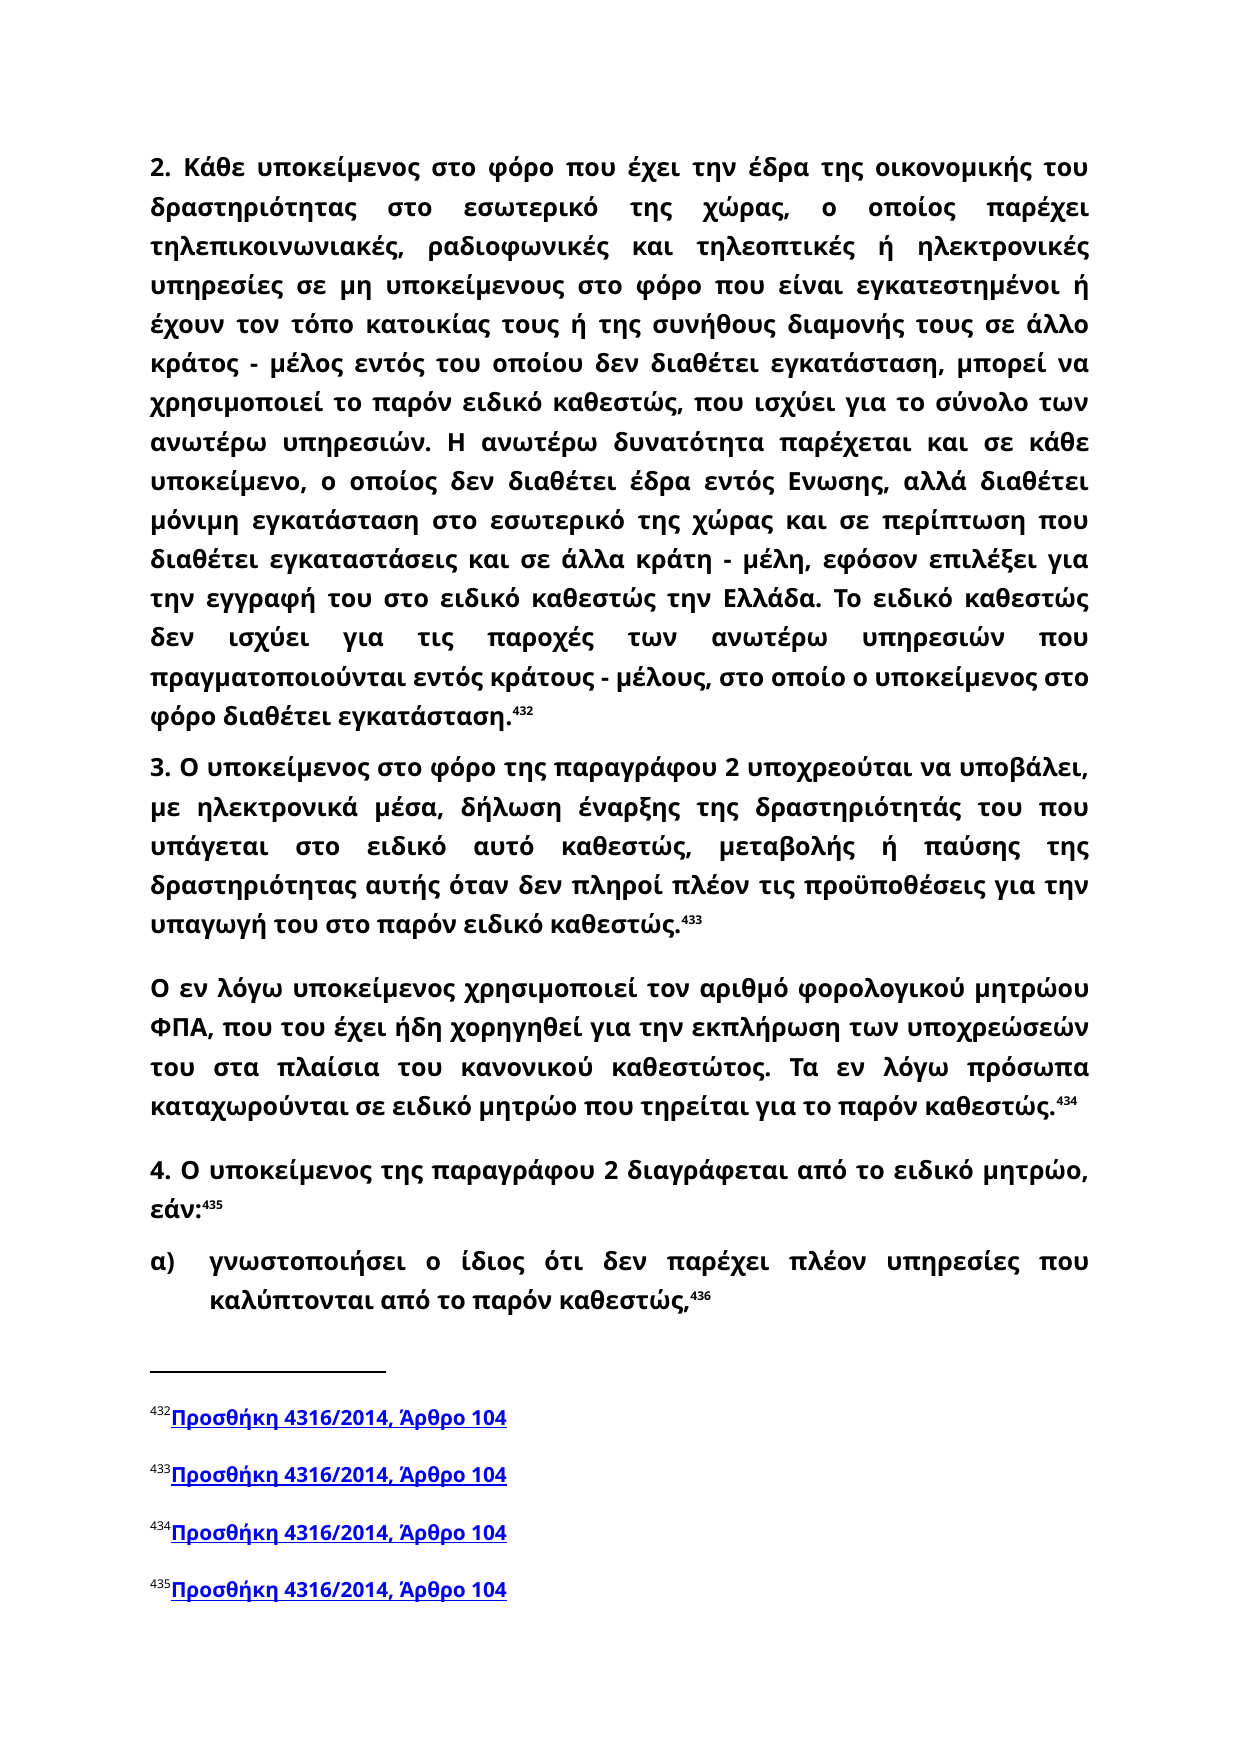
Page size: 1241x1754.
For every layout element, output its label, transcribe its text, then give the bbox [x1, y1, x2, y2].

text Ο εν λόγω υποκείμενος χρησιμοποιεί τον αριθμό φορολογικού μητρώου ΦΠΑ, που του έχει ήδη χορηγηθεί για την εκπλήρωση των υποχρεώσεών του στα πλαίσια του κανονικού καθεστώτος. Τα εν λόγω πρόσωπα καταχωρούνται σε ειδικό μητρώο που τηρείται για το παρόν καθεστώς. [150, 971, 1090, 1122]
text 3. Ο υποκείμενος στο φόρο της παραγράφου 2 υποχρεούται να υποβάλει, με ηλεκτρονικά μέσα, δήλωση έναρξης της δραστηριότητάς του που υπάγεται στο ειδικό αυτό καθεστώς, μεταβολής ή παύσης της δραστηριότητας αυτής όταν δεν πληροί πλέον τις προϋποθέσεις για την υπαγωγή του στο παρόν ειδικό καθεστώς. [150, 750, 1090, 941]
text 4. Ο υποκείμενος της παραγράφου 2 διαγράφεται από το ειδικό μητρώο, εάν: [150, 1152, 1090, 1226]
text Προσθήκη 4316/2014, Άρθρο 104 [150, 1518, 1090, 1546]
text Προσθήκη 4316/2014, Άρθρο 104 [150, 1460, 1090, 1489]
text Προσθήκη 4316/2014, Άρθρο 104 [150, 1576, 1090, 1604]
text Προσθήκη 4316/2014, Άρθρο 104 [150, 1403, 1090, 1431]
text 2. Κάθε υποκείμενος στο φόρο που έχει την έδρα της οικονομικής του δραστηριότητας στο εσωτερικό της χώρας, ο οποίος παρέχει τηλεπικοινωνιακές, ραδιοφωνικές και τηλεοπτικές ή ηλεκτρονικές υπηρεσίες σε μη υποκείμενους στο φόρο που είναι εγκατεστημένοι ή έχουν τον τόπο κατοικίας τους ή της συνήθους διαμονής τους σε άλλο κράτος - μέλος εντός του οποίου δεν διαθέτει εγκατάσταση, μπορεί να χρησιμοποιεί το παρόν ειδικό καθεστώς, που ισχύει για το σύνολο των ανωτέρω υπηρεσιών. Η ανωτέρω δυνατότητα παρέχεται και σε κάθε υποκείμενο, ο οποίος δεν διαθέτει έδρα εντός Ενωσης, αλλά διαθέτει μόνιμη εγκατάσταση στο εσωτερικό της χώρας και σε περίπτωση που διαθέτει εγκαταστάσεις και σε άλλα κράτη - μέλη, εφόσον επιλέξει για την εγγραφή του στο ειδικό καθεστώς την Ελλάδα. Το ειδικό καθεστώς δεν ισχύει για τις παροχές των ανωτέρω υπηρεσιών που πραγματοποιούνται εντός κράτους - μέλους, στο οποίο ο υποκείμενος στο φόρο διαθέτει εγκατάσταση. [150, 150, 1090, 732]
list α) γνωστοποιήσει ο ίδιος ότι δεν παρέχει πλέον υπηρεσίες που καλύπτονται από το παρόν καθεστώς, [150, 1243, 1090, 1317]
